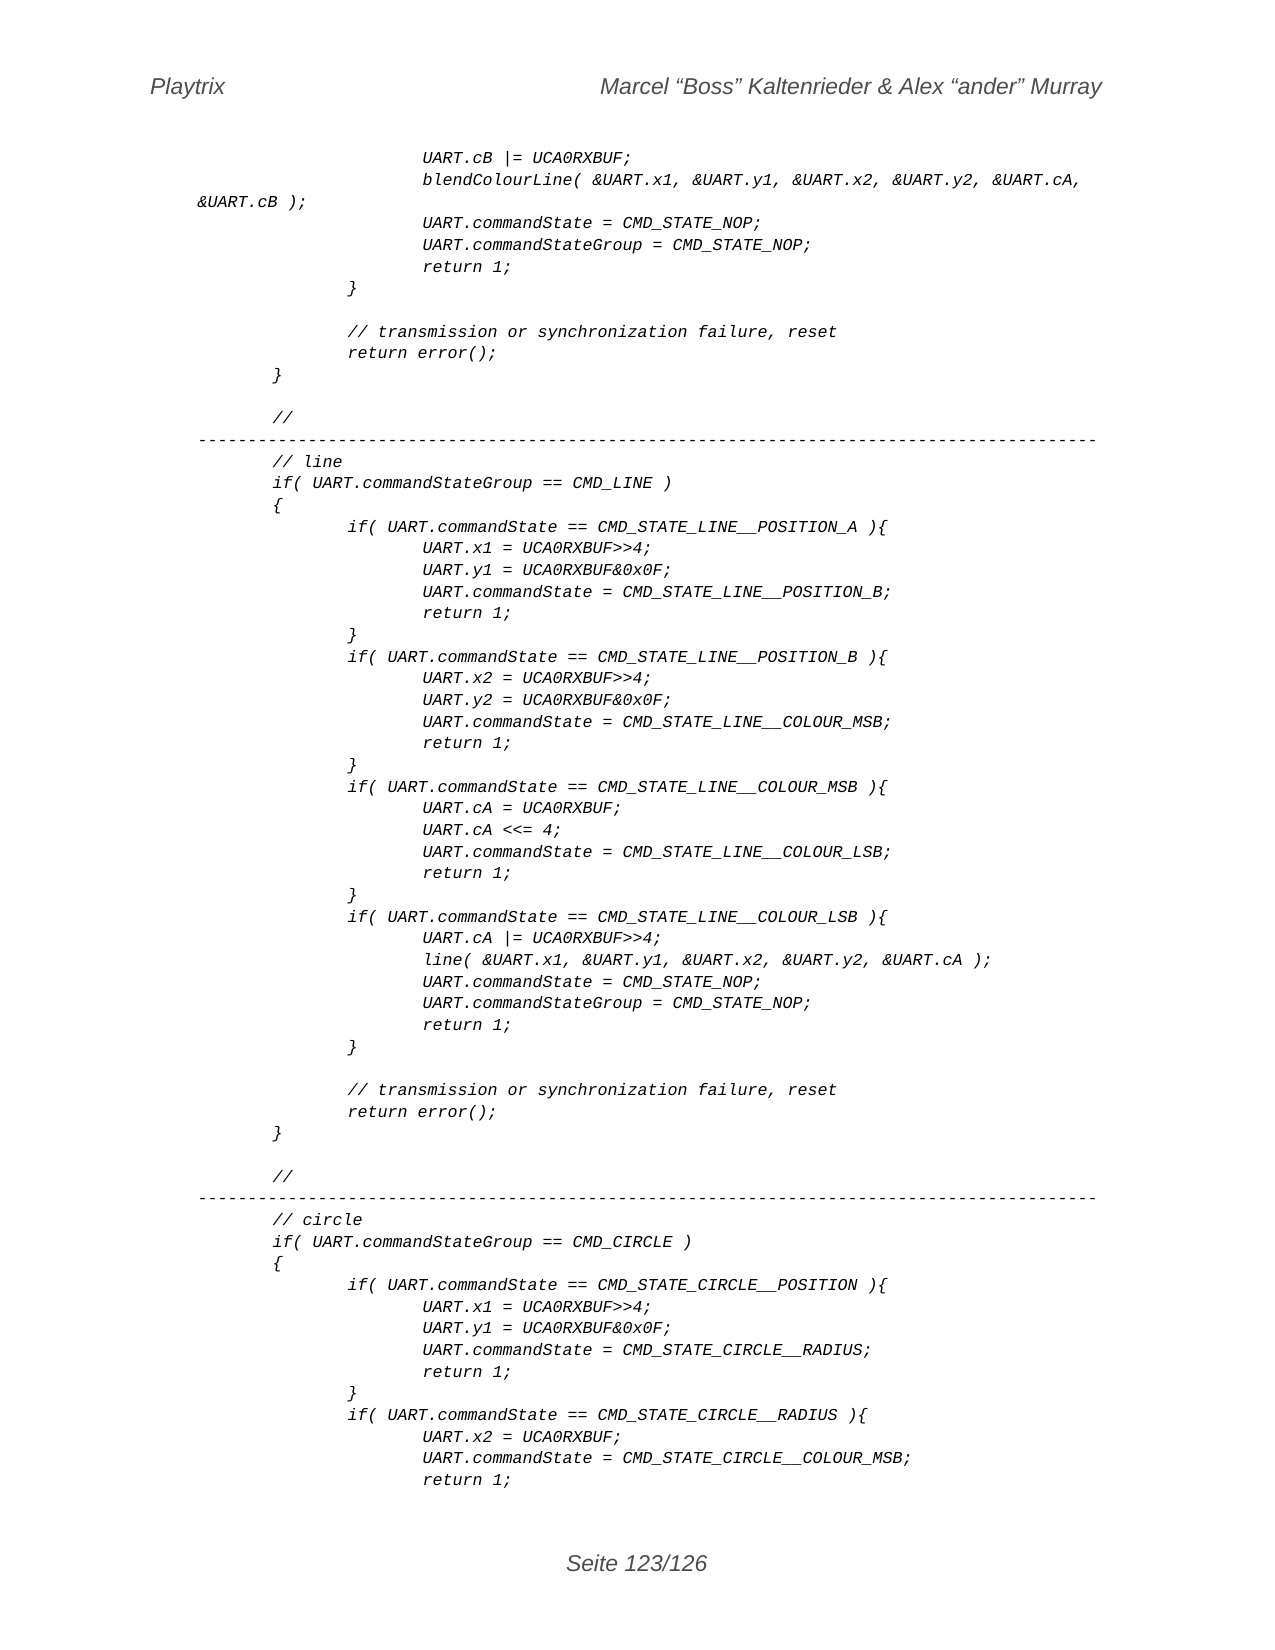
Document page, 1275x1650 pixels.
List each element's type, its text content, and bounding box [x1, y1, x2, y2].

text if( UART.commandState == CMD_STATE_LINE__POSITION_A ){ [197, 518, 1125, 537]
text return 1; [197, 605, 1125, 624]
text UART.x2 = UCA0RXBUF>>4; [197, 670, 1125, 689]
text // transmission or synchronization failure, reset [197, 1082, 1125, 1101]
text UART.commandState = CMD_STATE_LINE__COLOUR_LSB; [197, 843, 1125, 862]
text } [197, 1385, 1125, 1404]
text UART.cB |= UCA0RXBUF; [197, 150, 1125, 169]
text UART.commandState = CMD_STATE_LINE__COLOUR_MSB; [197, 713, 1125, 732]
text UART.commandStateGroup = CMD_STATE_NOP; [197, 237, 1125, 256]
text return error(); [197, 1103, 1125, 1122]
text { [197, 1255, 1125, 1274]
text return 1; [197, 865, 1125, 884]
text return 1; [197, 1472, 1125, 1491]
text // circle [197, 1212, 1125, 1231]
text } [197, 1125, 1125, 1144]
text if( UART.commandState == CMD_STATE_LINE__POSITION_B ){ [197, 648, 1125, 667]
text UART.x1 = UCA0RXBUF>>4; [197, 540, 1125, 559]
text // ------------------------------------------------------------------------------------------ [197, 1168, 1125, 1209]
text } [197, 280, 1125, 299]
text line( &UART.x1, &UART.y1, &UART.x2, &UART.y2, &UART.cA ); [197, 952, 1125, 971]
text UART.commandState = CMD_STATE_NOP; [197, 215, 1125, 234]
text return error(); [197, 345, 1125, 364]
text // line [197, 453, 1125, 472]
text } [197, 887, 1125, 906]
text // ------------------------------------------------------------------------------------------ [197, 410, 1125, 451]
text return 1; [197, 258, 1125, 277]
text UART.y1 = UCA0RXBUF&0x0F; [197, 562, 1125, 581]
text UART.x1 = UCA0RXBUF>>4; [197, 1298, 1125, 1317]
text if( UART.commandState == CMD_STATE_CIRCLE__RADIUS ){ [197, 1407, 1125, 1426]
text UART.cA |= UCA0RXBUF>>4; [197, 930, 1125, 949]
text if( UART.commandStateGroup == CMD_CIRCLE ) [197, 1233, 1125, 1252]
text blendColourLine( &UART.x1, &UART.y1, &UART.x2, &UART.y2, &UART.cA, &UART.cB ); [197, 172, 1125, 212]
text if( UART.commandState == CMD_STATE_CIRCLE__POSITION ){ [197, 1277, 1125, 1296]
text UART.commandState = CMD_STATE_CIRCLE__COLOUR_MSB; [197, 1450, 1125, 1469]
text return 1; [197, 1017, 1125, 1036]
text return 1; [197, 735, 1125, 754]
text UART.commandState = CMD_STATE_NOP; [197, 973, 1125, 992]
text UART.cA = UCA0RXBUF; [197, 800, 1125, 819]
text } [197, 367, 1125, 386]
text UART.commandState = CMD_STATE_LINE__POSITION_B; [197, 583, 1125, 602]
text UART.x2 = UCA0RXBUF; [197, 1428, 1125, 1447]
text { [197, 497, 1125, 516]
text UART.commandStateGroup = CMD_STATE_NOP; [197, 995, 1125, 1014]
text } [197, 757, 1125, 776]
text return 1; [197, 1363, 1125, 1382]
text // transmission or synchronization failure, reset [197, 323, 1125, 342]
text } [197, 1038, 1125, 1057]
text UART.commandState = CMD_STATE_CIRCLE__RADIUS; [197, 1342, 1125, 1361]
text UART.y2 = UCA0RXBUF&0x0F; [197, 692, 1125, 711]
text } [197, 627, 1125, 646]
text if( UART.commandStateGroup == CMD_LINE ) [197, 475, 1125, 494]
text if( UART.commandState == CMD_STATE_LINE__COLOUR_LSB ){ [197, 908, 1125, 927]
text UART.cA <<= 4; [197, 822, 1125, 841]
text UART.y1 = UCA0RXBUF&0x0F; [197, 1320, 1125, 1339]
text if( UART.commandState == CMD_STATE_LINE__COLOUR_MSB ){ [197, 778, 1125, 797]
